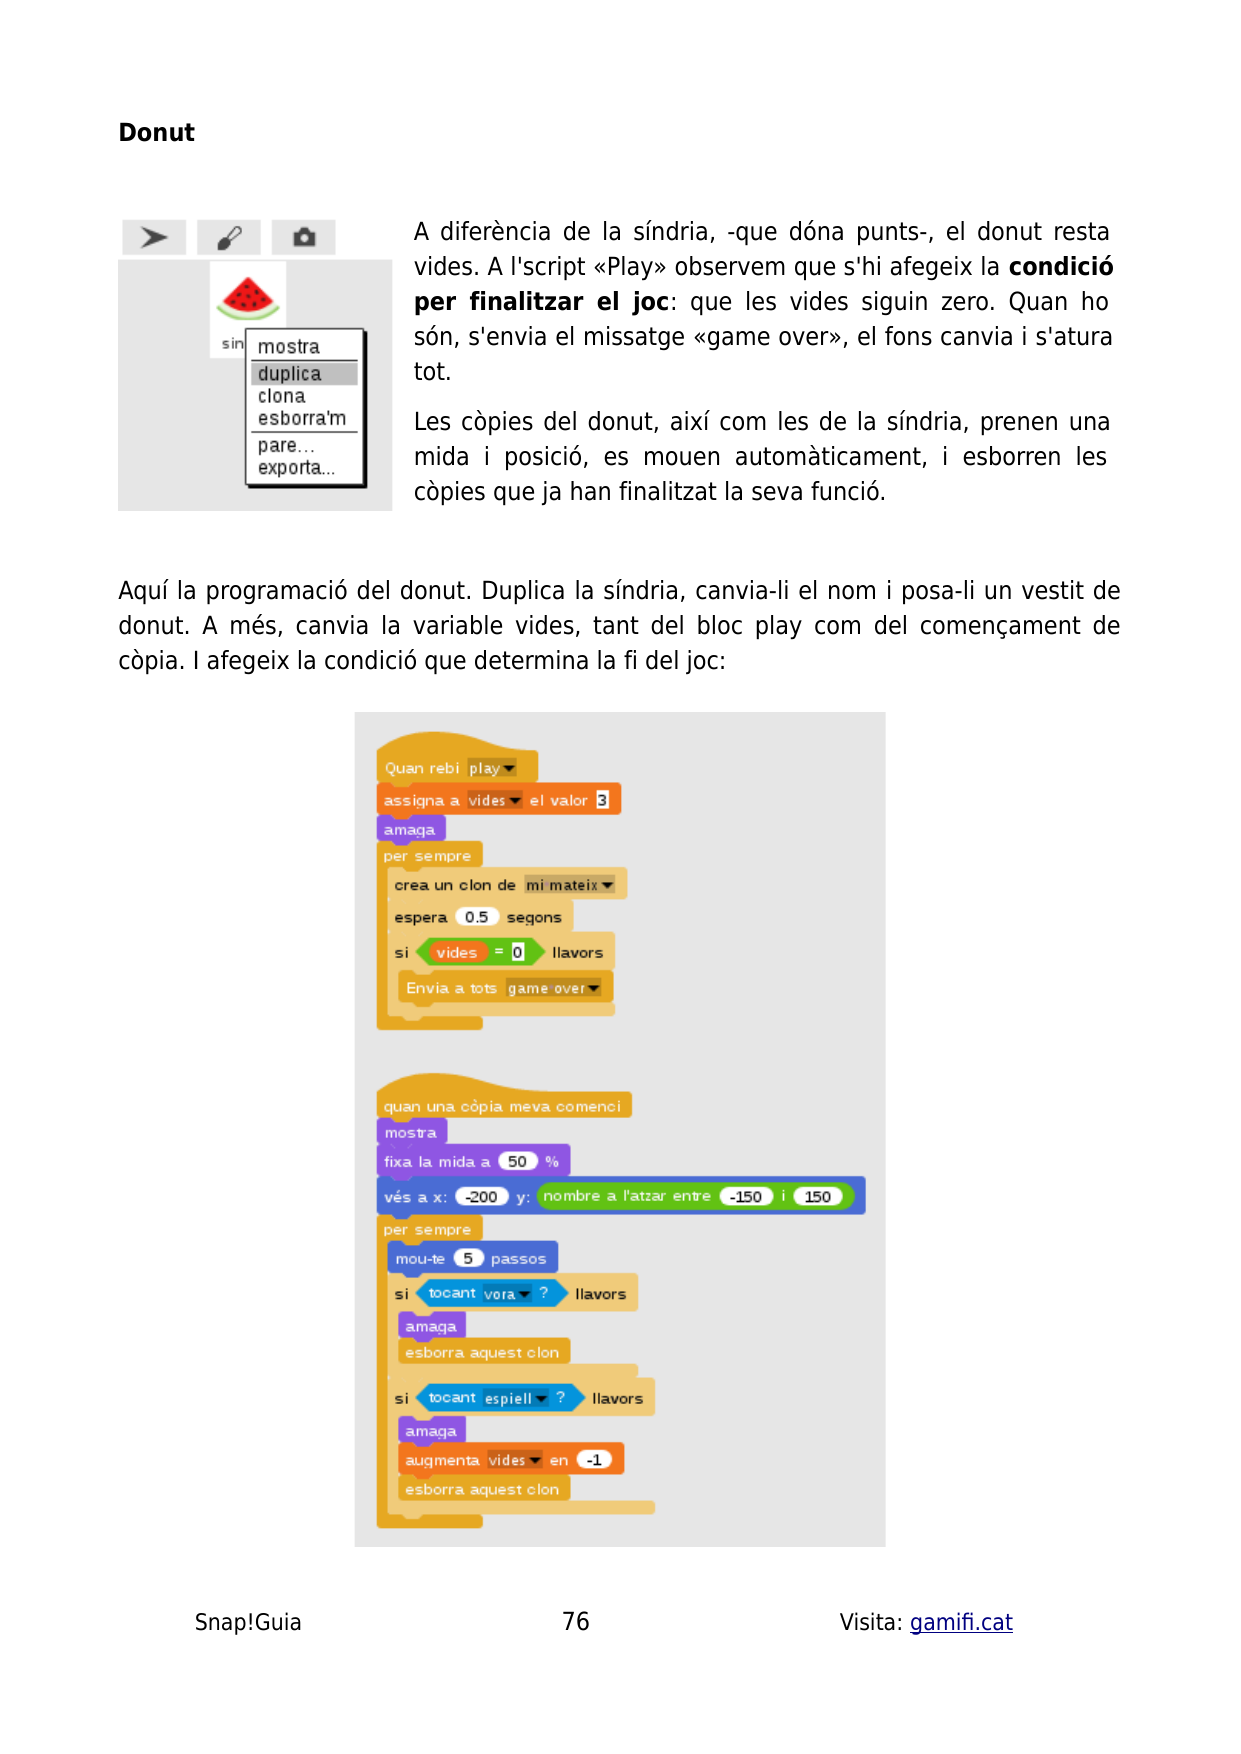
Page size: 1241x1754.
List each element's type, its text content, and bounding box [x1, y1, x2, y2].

picture [354, 712, 886, 1547]
picture [118, 217, 393, 511]
text Donut [118, 118, 1122, 147]
text Les còpies del donut, així com les de la síndria, prenen una mida i posició, es mouen automàticament, i esborren les còpies que ja han finalitzat la seva funció. [393, 407, 1122, 506]
text Aquí la programació del donut. Duplica la síndria, canvia-li el nom i posa-li un vestit de donut. A més, canvia la variable vides, tant del bloc play com del començament de còpia. I afegeix la condició que determina la fi del joc: [118, 576, 1122, 675]
text A diferència de la síndria, -que dóna punts-, el donut resta vides. A l'script «Play» observem que s'hi afegeix la condició per finalitzar el joc: que les vides siguin zero. Quan ho són, s'envia el missatge «game over», el fons canvia i s'atura tot. [393, 217, 1122, 386]
